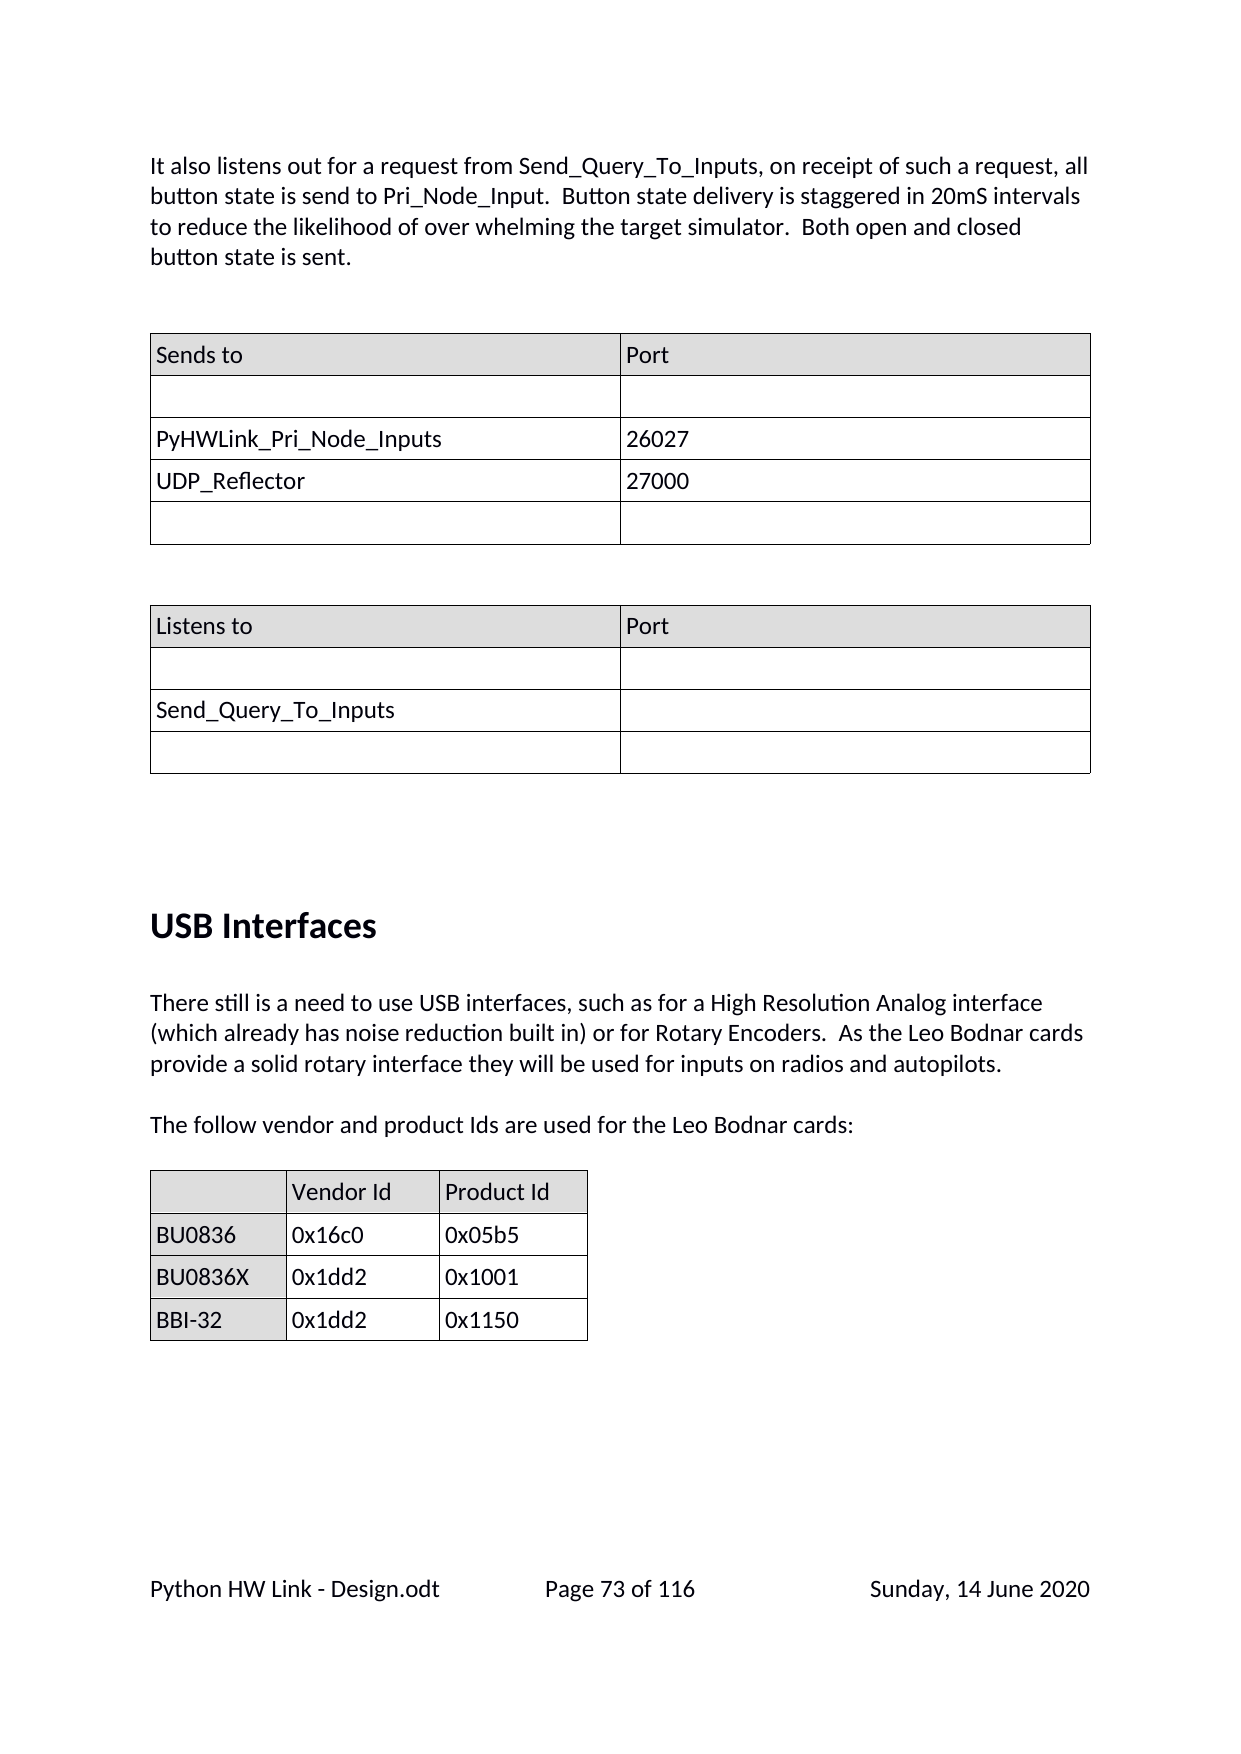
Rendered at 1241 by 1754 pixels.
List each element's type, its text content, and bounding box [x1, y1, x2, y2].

table_cell [151, 732, 620, 773]
table_header Vendor Id [287, 1171, 439, 1212]
table_header Port [621, 606, 1090, 647]
table_header Product Id [440, 1171, 587, 1212]
table_cell 0x16c0 [287, 1214, 439, 1255]
table_cell BU0836 [151, 1214, 286, 1255]
text The follow vendor and product Ids are used for the Leo Bodnar cards: [150, 1109, 1090, 1139]
table_cell [621, 502, 1090, 543]
table_cell 0x1dd2 [287, 1256, 439, 1297]
table_header Sends to [151, 334, 620, 375]
table_header Listens to [151, 606, 620, 647]
table_cell PyHWLink_Pri_Node_Inputs [151, 418, 620, 459]
table_cell [151, 376, 620, 417]
table_cell 0x1001 [440, 1256, 587, 1297]
table_cell Send_Query_To_Inputs [151, 690, 620, 731]
table_cell 0x05b5 [440, 1214, 587, 1255]
table_cell [151, 648, 620, 689]
subtitle USB Interfaces [150, 902, 1090, 948]
table_cell 26027 [621, 418, 1090, 459]
table_cell 0x1150 [440, 1299, 587, 1340]
table_cell 27000 [621, 460, 1090, 501]
table_cell BU0836X [151, 1256, 286, 1297]
table_header Port [621, 334, 1090, 375]
text There still is a need to use USB interfaces, such as for a High Resolution Analog interface (which already has noise reduction built in) or for Rotary Encoders. As the Leo Bodnar cards provide a solid rotary interface they will be used for inputs on radios and autopilots. [150, 987, 1090, 1078]
table_cell UDP_Reflector [151, 460, 620, 501]
table_cell [621, 376, 1090, 417]
table_cell [621, 690, 1090, 731]
text It also listens out for a request from Send_Query_To_Inputs, on receipt of such a request, all button state is send to Pri_Node_Input. Button state delivery is staggered in 20mS intervals to reduce the likelihood of over whelming the target simulator. Both open and closed button state is sent. [150, 150, 1090, 272]
table_cell [151, 502, 620, 543]
table_cell [621, 732, 1090, 773]
table_cell [621, 648, 1090, 689]
table_header [151, 1171, 286, 1212]
table_cell 0x1dd2 [287, 1299, 439, 1340]
table_cell BBI-32 [151, 1299, 286, 1340]
